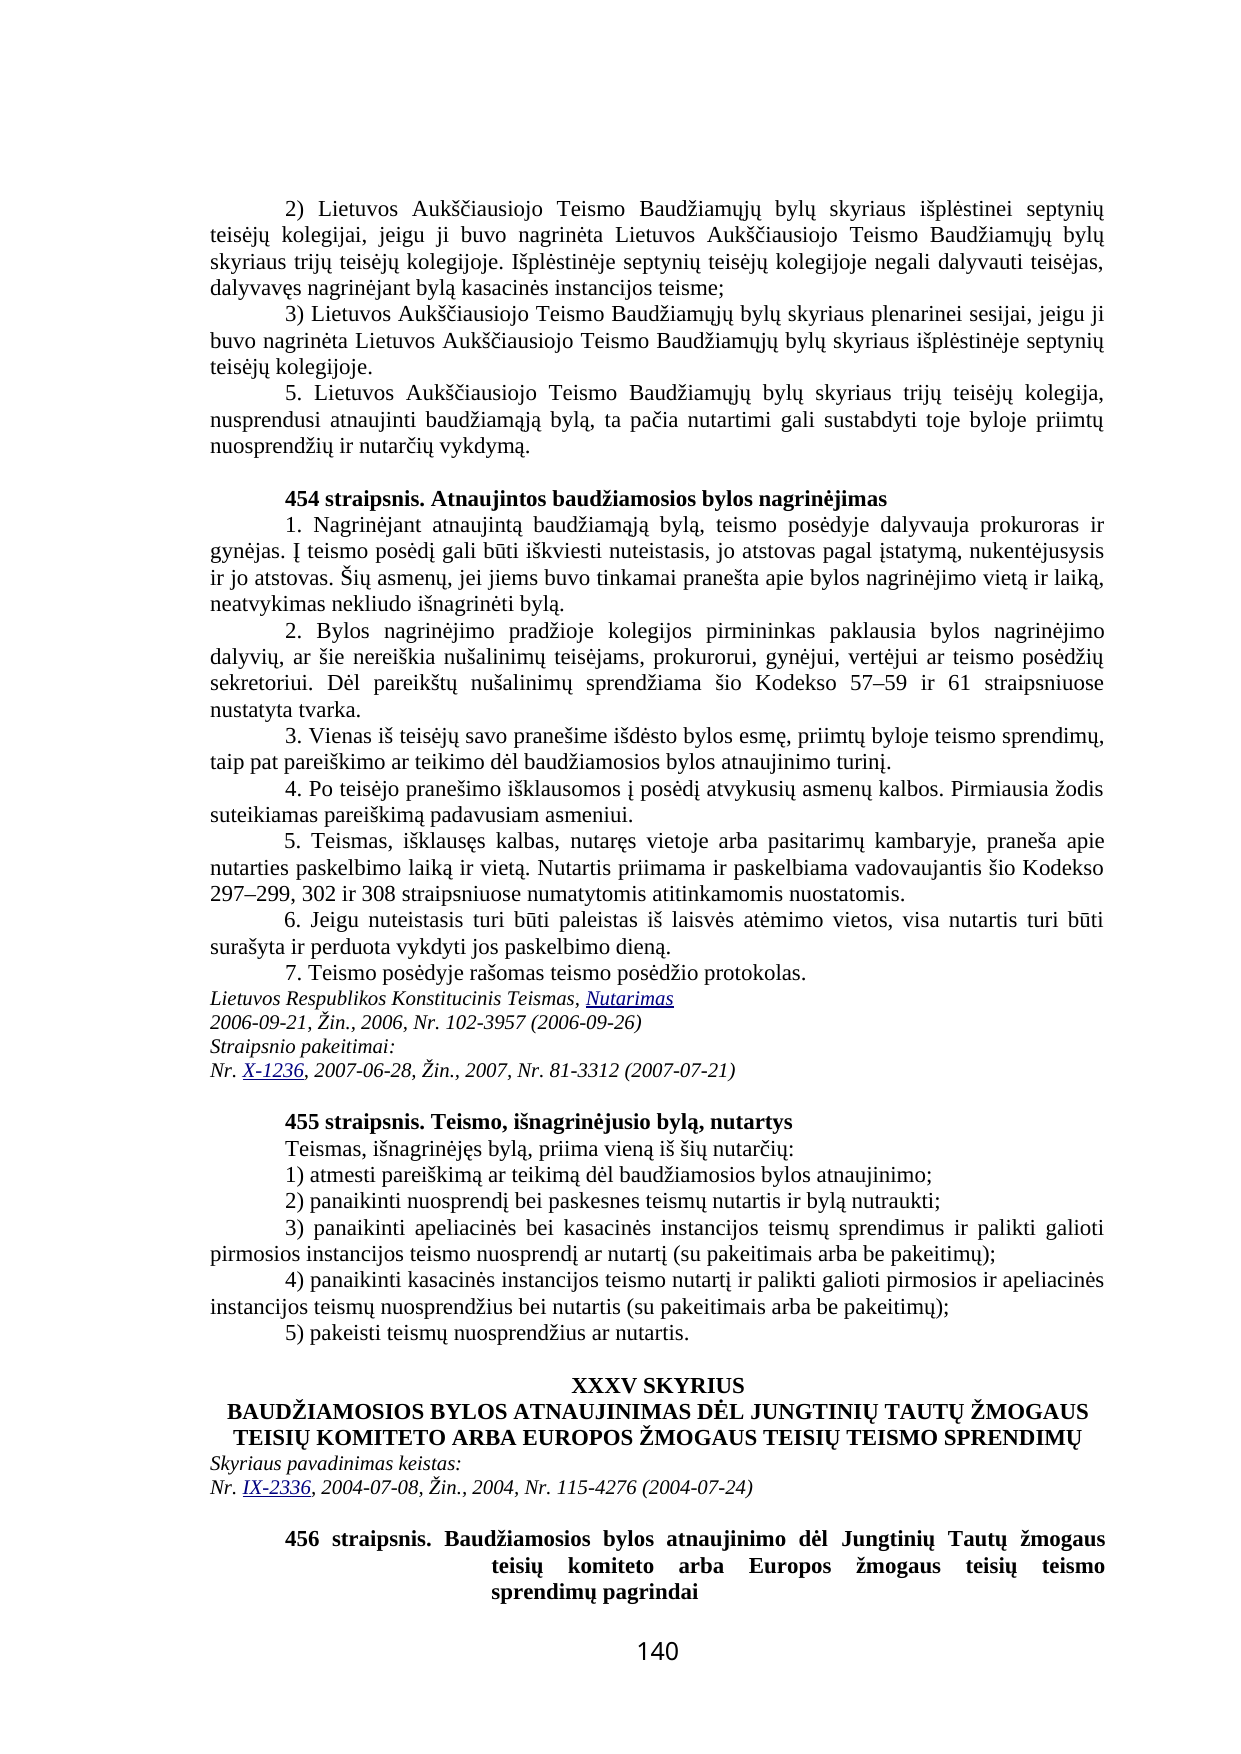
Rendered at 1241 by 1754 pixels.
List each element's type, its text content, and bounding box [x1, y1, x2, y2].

text 4. Po teisėjo pranešimo išklausomos į posėdį atvykusių asmenų kalbos. Pirmiausia žodis suteikiamas pareiškimą padavusiam asmeniui. [210, 775, 1106, 827]
text Lietuvos Respublikos Konstitucinis Teismas, Nutarimas [210, 986, 1106, 1010]
text 5. Teismas, išklausęs kalbas, nutaręs vietoje arba pasitarimų kambaryje, praneša apie nutarties paskelbimo laiką ir vietą. Nutartis priimama ir paskelbiama vadovaujantis šio Kodekso 297–299, 302 ir 308 straipsniuose numatytomis atitinkamomis nuostatomis. [210, 827, 1106, 907]
text 2. Bylos nagrinėjimo pradžioje kolegijos pirmininkas paklausia bylos nagrinėjimo dalyvių, ar šie nereiškia nušalinimų teisėjams, prokurorui, gynėjui, vertėjui ar teismo posėdžių sekretoriui. Dėl pareikštų nušalinimų sprendžiama šio Kodekso 57–59 ir 61 straipsniuose nustatyta tvarka. [210, 617, 1106, 722]
text Straipsnio pakeitimai: [210, 1034, 1106, 1058]
text Nr. IX-2336, 2004-07-08, Žin., 2004, Nr. 115-4276 (2004-07-24) [210, 1475, 1106, 1499]
text 6. Jeigu nuteistasis turi būti paleistas iš laisvės atėmimo vietos, visa nutartis turi būti surašyta ir perduota vykdyti jos paskelbimo dieną. [210, 907, 1106, 959]
text BAUDŽIAMOSIOS BYLOS ATNAUJINIMAS DĖL JUNGTINIŲ TAUTŲ ŽMOGAUS TEISIŲ KOMITETO ARBA EUROPOS ŽMOGAUS TEISIŲ TEISMO SPRENDIMŲ [210, 1398, 1106, 1451]
text 7. Teismo posėdyje rašomas teismo posėdžio protokolas. [210, 959, 1106, 986]
text XXXV SKYRIUS [210, 1372, 1106, 1398]
text 5) pakeisti teismų nuosprendžius ar nutartis. [210, 1319, 1106, 1345]
text 2006-09-21, Žin., 2006, Nr. 102-3957 (2006-09-26) [210, 1010, 1106, 1034]
text 4) panaikinti kasacinės instancijos teismo nutartį ir palikti galioti pirmosios ir apeliacinės instancijos teismų nuosprendžius bei nutartis (su pakeitimais arba be pakeitimų); [210, 1266, 1106, 1319]
text 2) Lietuvos Aukščiausiojo Teismo Baudžiamųjų bylų skyriaus išplėstinei septynių teisėjų kolegijai, jeigu ji buvo nagrinėta Lietuvos Aukščiausiojo Teismo Baudžiamųjų bylų skyriaus trijų teisėjų kolegijoje. Išplėstinėje septynių teisėjų kolegijoje negali dalyvauti teisėjas, dalyvavęs nagrinėjant bylą kasacinės instancijos teisme; [210, 195, 1106, 300]
text 1. Nagrinėjant atnaujintą baudžiamąją bylą, teismo posėdyje dalyvauja prokuroras ir gynėjas. Į teismo posėdį gali būti iškviesti nuteistasis, jo atstovas pagal įstatymą, nukentėjusysis ir jo atstovas. Šių asmenų, jei jiems buvo tinkamai pranešta apie bylos nagrinėjimo vietą ir laiką, neatvykimas nekliudo išnagrinėti bylą. [210, 511, 1106, 617]
text 455 straipsnis. Teismo, išnagrinėjusio bylą, nutartys [210, 1108, 1106, 1134]
text Nr. X-1236, 2007-06-28, Žin., 2007, Nr. 81-3312 (2007-07-21) [210, 1058, 1106, 1082]
text 1) atmesti pareiškimą ar teikimą dėl baudžiamosios bylos atnaujinimo; [210, 1161, 1106, 1187]
text 3. Vienas iš teisėjų savo pranešime išdėsto bylos esmę, priimtų byloje teismo sprendimų, taip pat pareiškimo ar teikimo dėl baudžiamosios bylos atnaujinimo turinį. [210, 722, 1106, 775]
text Teismas, išnagrinėjęs bylą, priima vieną iš šių nutarčių: [210, 1134, 1106, 1161]
text 456 straipsnis. Baudžiamosios bylos atnaujinimo dėl Jungtinių Tautų žmogaus teisių komiteto arba Europos žmogaus teisių teismo sprendimų pagrindai [285, 1525, 1106, 1604]
text 5. Lietuvos Aukščiausiojo Teismo Baudžiamųjų bylų skyriaus trijų teisėjų kolegija, nusprendusi atnaujinti baudžiamąją bylą, ta pačia nutartimi gali sustabdyti toje byloje priimtų nuosprendžių ir nutarčių vykdymą. [210, 379, 1106, 458]
text 3) Lietuvos Aukščiausiojo Teismo Baudžiamųjų bylų skyriaus plenarinei sesijai, jeigu ji buvo nagrinėta Lietuvos Aukščiausiojo Teismo Baudžiamųjų bylų skyriaus išplėstinėje septynių teisėjų kolegijoje. [210, 300, 1106, 379]
text 454 straipsnis. Atnaujintos baudžiamosios bylos nagrinėjimas [210, 485, 1106, 511]
text 2) panaikinti nuosprendį bei paskesnes teismų nutartis ir bylą nutraukti; [210, 1187, 1106, 1214]
text 3) panaikinti apeliacinės bei kasacinės instancijos teismų sprendimus ir palikti galioti pirmosios instancijos teismo nuosprendį ar nutartį (su pakeitimais arba be pakeitimų); [210, 1214, 1106, 1266]
text Skyriaus pavadinimas keistas: [210, 1451, 1106, 1475]
